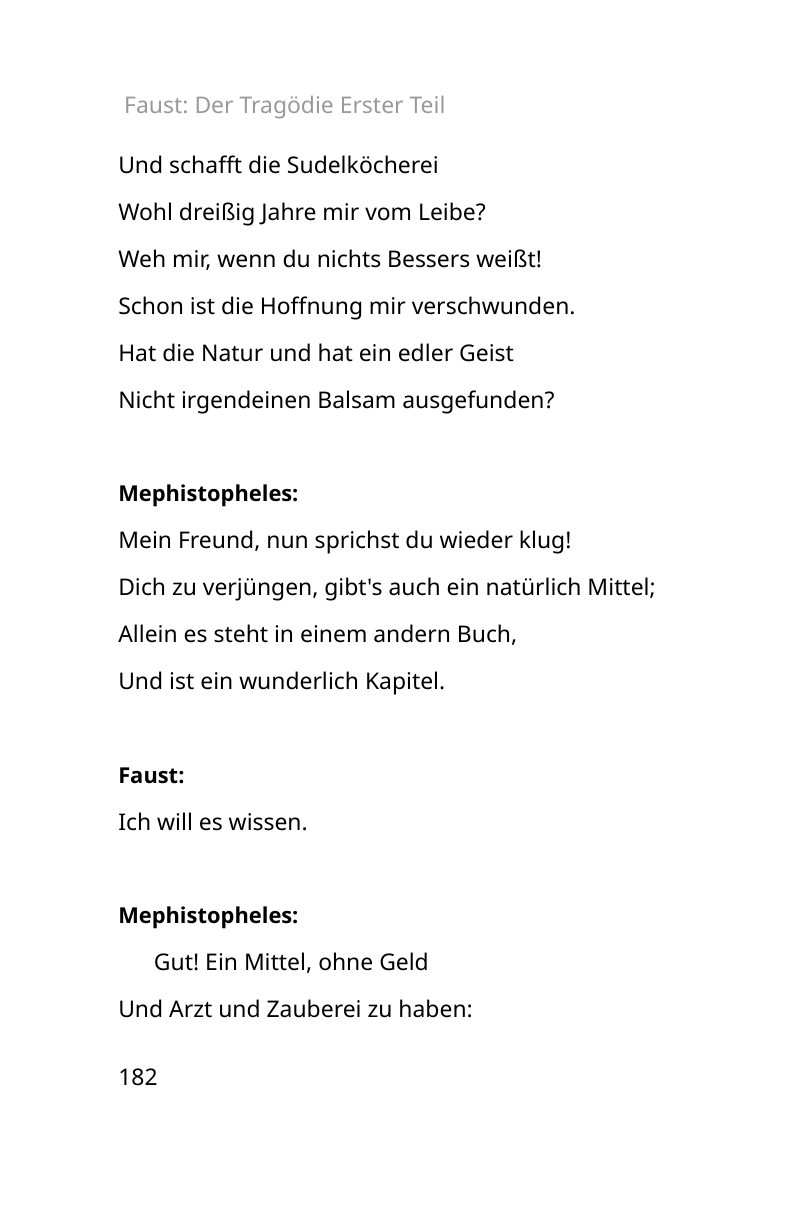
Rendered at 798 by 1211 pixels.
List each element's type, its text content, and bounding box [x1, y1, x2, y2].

text Und schafft die Sudelköcherei Wohl dreißig Jahre mir vom Leibe? Weh mir, wenn du nichts Bessers weißt! Schon ist die Hoffnung mir verschwunden. Hat die Natur und hat ein edler Geist Nicht irgendeinen Balsam ausgefunden? [118, 149, 679, 415]
text Mephistopheles: Mein Freund, nun sprichst du wieder klug! Dich zu verjüngen, gibt's auch ein natürlich Mittel; Allein es steht in einem andern Buch, Und ist ein wunderlich Kapitel. [118, 448, 679, 696]
text Faust: Ich will es wissen. [118, 729, 679, 837]
text Mephistopheles: Gut! Ein Mittel, ohne Geld Und Arzt und Zauberei zu haben: [118, 870, 679, 1024]
